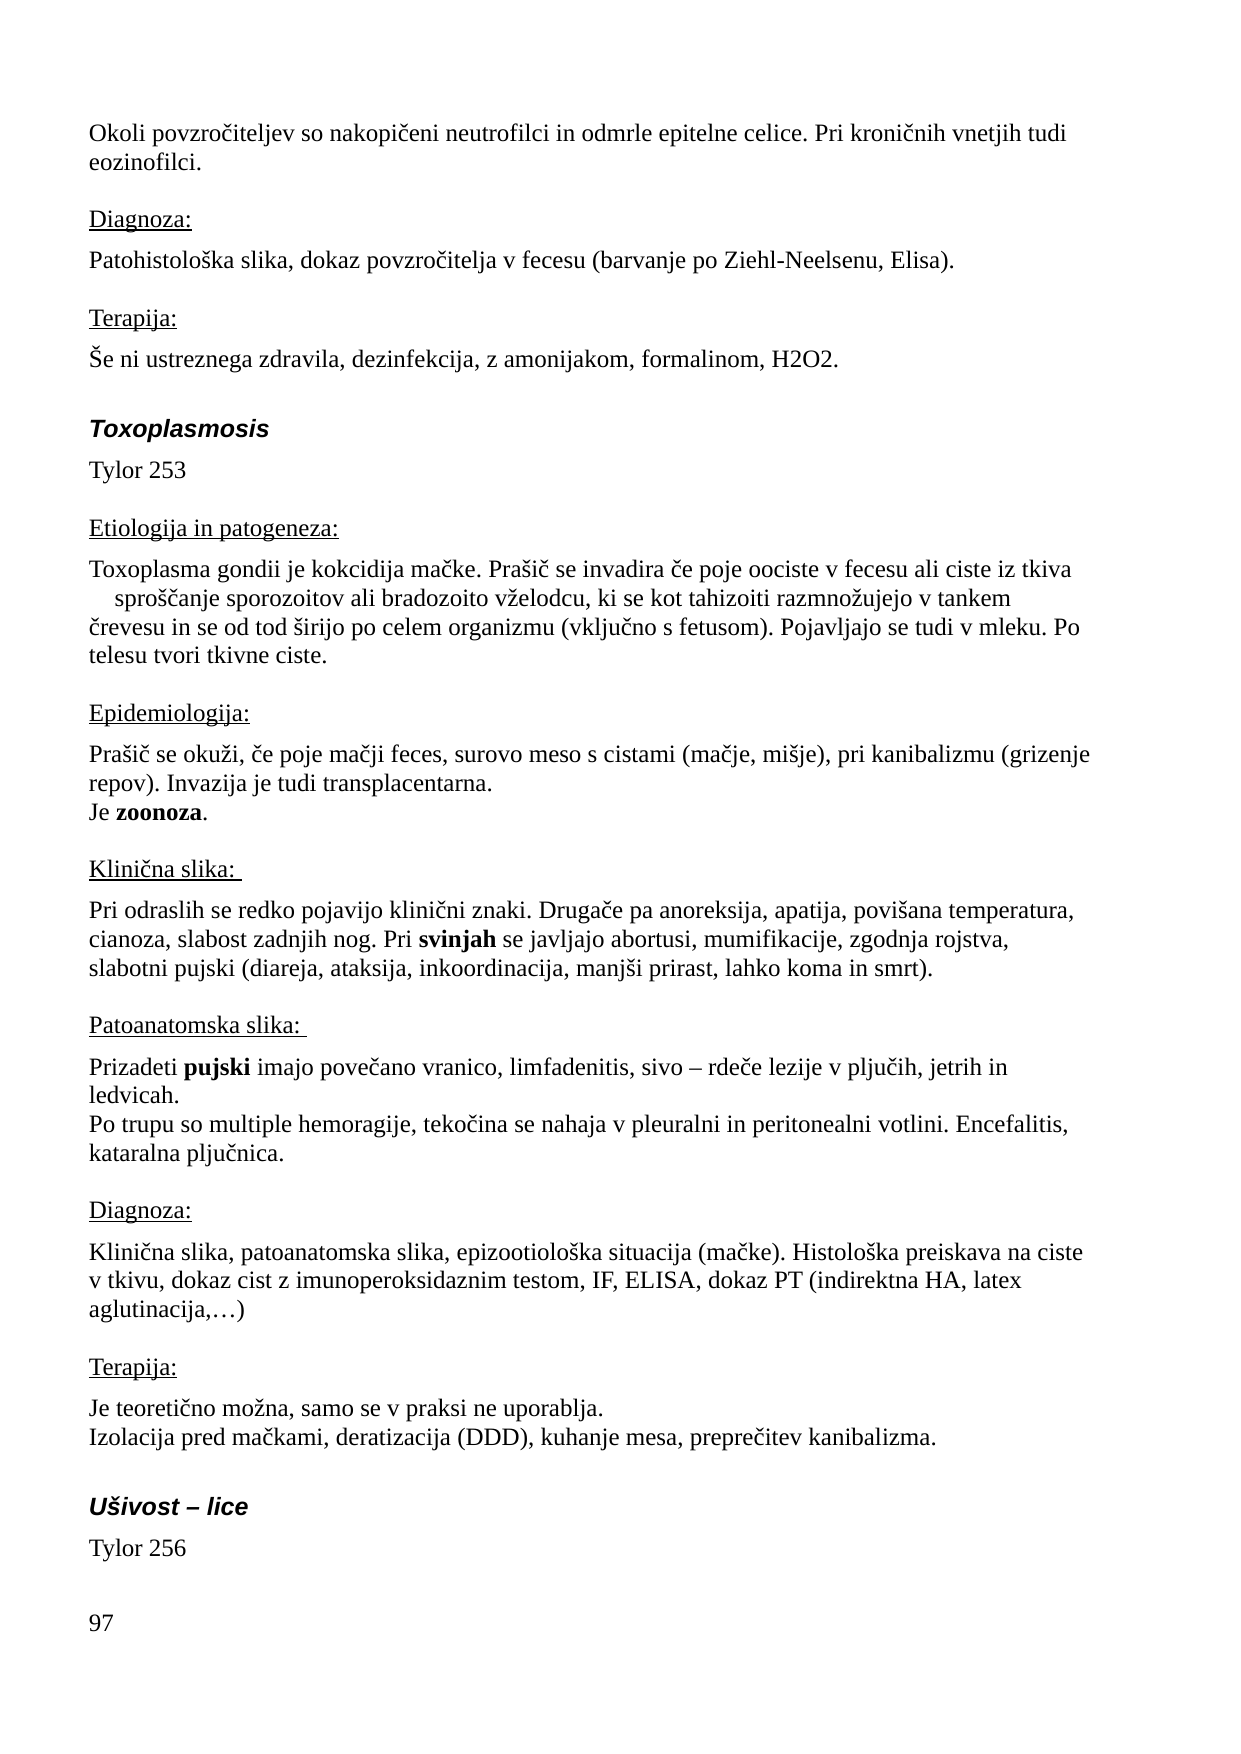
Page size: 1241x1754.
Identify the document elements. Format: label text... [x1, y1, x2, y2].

subtitle Epidemiologija: [89, 698, 1092, 727]
subtitle Toxoplasmosis [89, 414, 1092, 443]
text Prizadeti pujski imajo povečano vranico, limfadenitis, sivo – rdeče lezije v pljučih, jetrih in ledvicah. [89, 1052, 1092, 1109]
text Patohistološka slika, dokaz povzročitelja v fecesu (barvanje po Ziehl-Neelsenu, Elisa). [89, 246, 1092, 274]
text Klinična slika, patoanatomska slika, epizootiološka situacija (mačke). Histološka preiskava na ciste v tkivu, dokaz cist z imunoperoksidaznim testom, IF, ELISA, dokaz PT (indirektna HA, latex aglutinacija,…) [89, 1237, 1092, 1323]
text Še ni ustreznega zdravila, dezinfekcija, z amonijakom, formalinom, H2O2. [89, 344, 1092, 373]
text Je teoretično možna, samo se v praksi ne uporablja. [89, 1393, 1092, 1422]
subtitle Ušivost – lice [89, 1492, 1092, 1521]
subtitle Terapija: [89, 1352, 1092, 1381]
subtitle Diagnoza: [89, 204, 1092, 233]
text Po trupu so multiple hemoragije, tekočina se nahaja v pleuralni in peritonealni votlini. Encefalitis, kataralna pljučnica. [89, 1109, 1092, 1167]
subtitle Diagnoza: [89, 1196, 1092, 1224]
subtitle Patoanatomska slika: [89, 1011, 1092, 1039]
text Toxoplasma gondii je kokcidija mačke. Prašič se invadira če poje oociste v fecesu ali ciste iz tkiva  sproščanje sporozoitov ali bradozoito vželodcu, ki se kot tahizoiti razmnožujejo v tankem črevesu in se od tod širijo po celem organizmu (vključno s fetusom). Pojavljajo se tudi v mleku. Po telesu tvori tkivne ciste. [89, 554, 1092, 669]
text Pri odraslih se redko pojavijo klinični znaki. Drugače pa anoreksija, apatija, povišana temperatura, cianoza, slabost zadnjih nog. Pri svinjah se javljajo abortusi, mumifikacije, zgodnja rojstva, slabotni pujski (diareja, ataksija, inkoordinacija, manjši prirast, lahko koma in smrt). [89, 896, 1092, 982]
subtitle Terapija: [89, 303, 1092, 332]
text Okoli povzročiteljev so nakopičeni neutrofilci in odmrle epitelne celice. Pri kroničnih vnetjih tudi eozinofilci. [89, 118, 1092, 176]
text Je zoonoza. [89, 797, 1092, 826]
text Prašič se okuži, če poje mačji feces, surovo meso s cistami (mačje, mišje), pri kanibalizmu (grizenje repov). Invazija je tudi transplacentarna. [89, 739, 1092, 797]
text Tylor 256 [89, 1533, 1092, 1562]
subtitle Etiologija in patogeneza: [89, 513, 1092, 542]
text Tylor 253 [89, 456, 1092, 484]
text Izolacija pred mačkami, deratizacija (DDD), kuhanje mesa, preprečitev kanibalizma. [89, 1422, 1092, 1451]
subtitle Klinična slika: [89, 854, 1092, 883]
